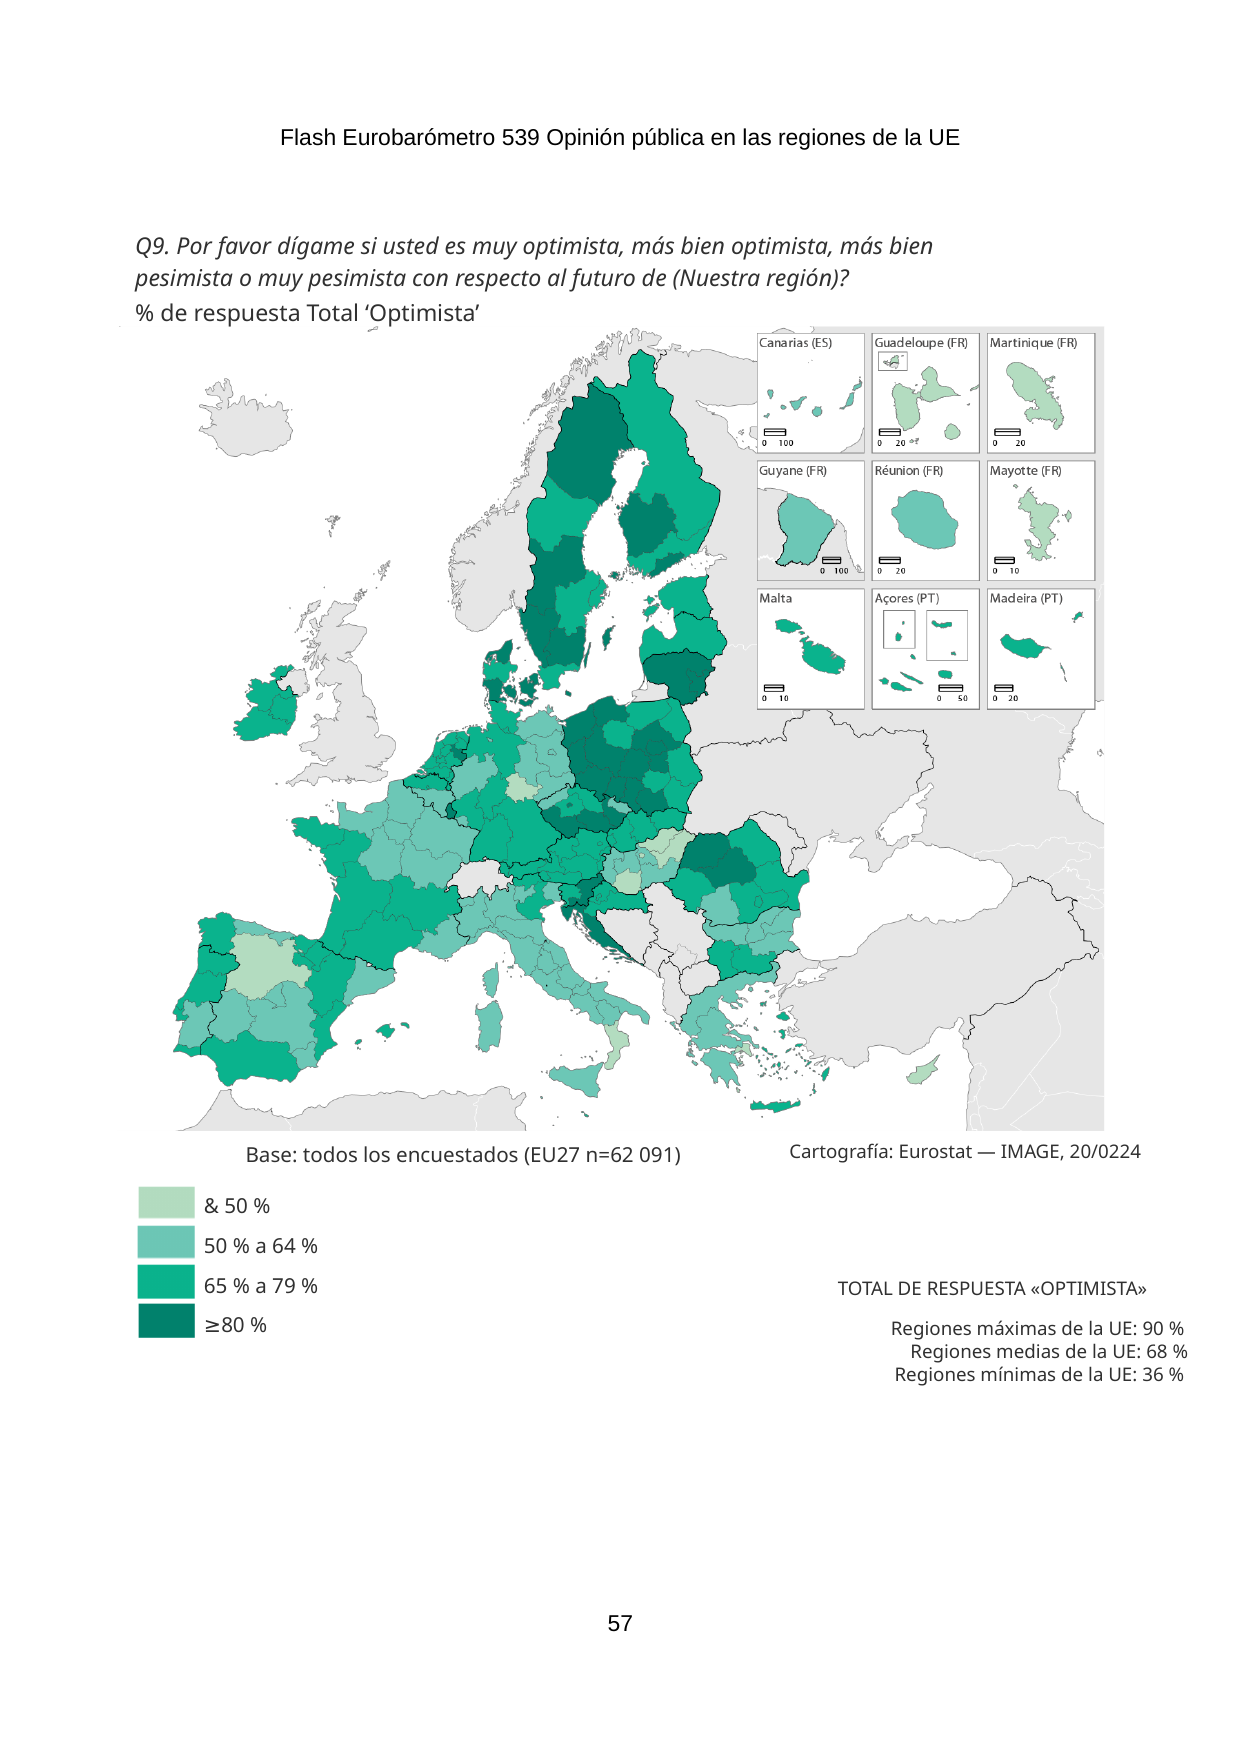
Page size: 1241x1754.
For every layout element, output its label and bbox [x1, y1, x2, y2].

picture [139, 1304, 194, 1337]
picture [139, 1187, 194, 1219]
picture [117, 326, 1108, 1136]
picture [138, 1265, 194, 1298]
picture [138, 1226, 194, 1259]
